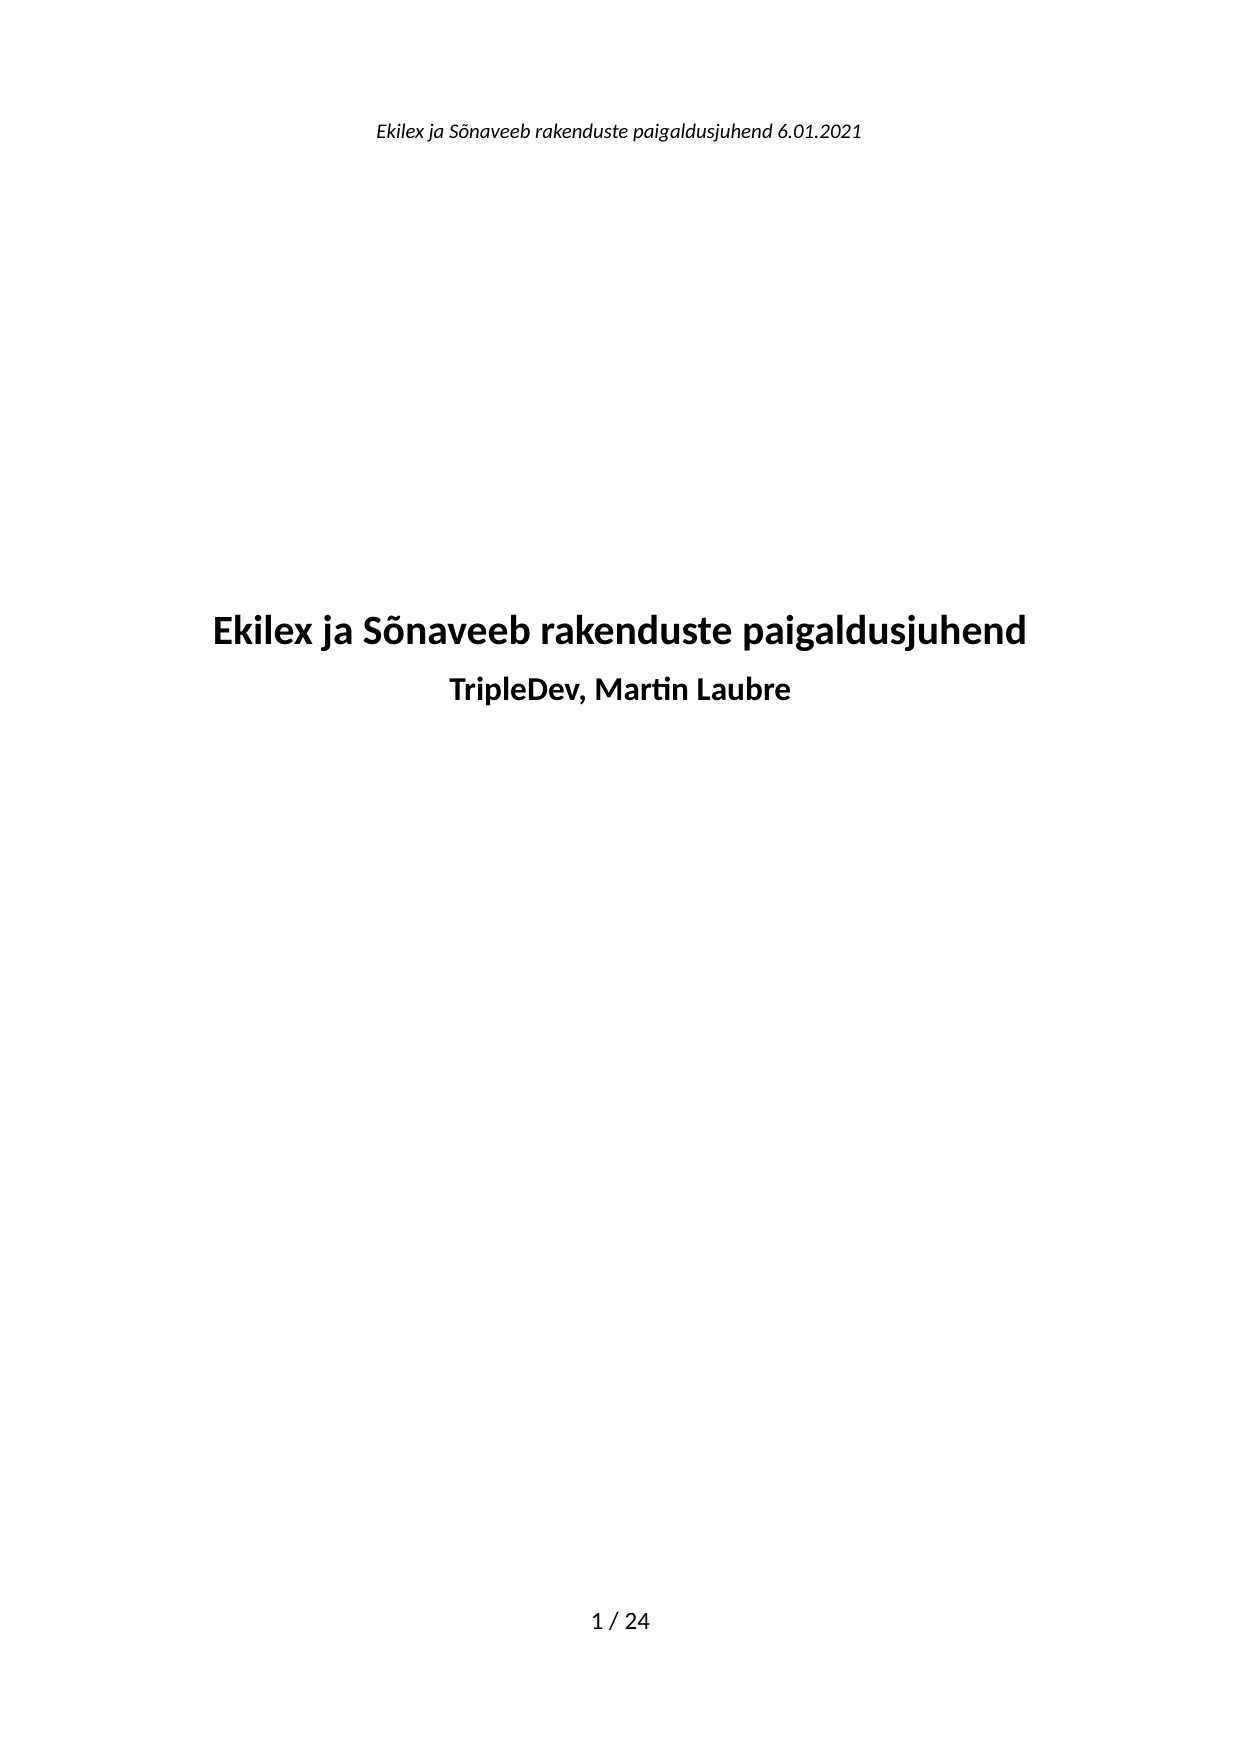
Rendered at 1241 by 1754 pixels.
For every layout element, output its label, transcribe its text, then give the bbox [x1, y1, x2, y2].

text TripleDev, Martin Laubre [118, 668, 1122, 708]
text Ekilex ja Sõnaveeb rakenduste paigaldusjuhend [118, 604, 1122, 655]
